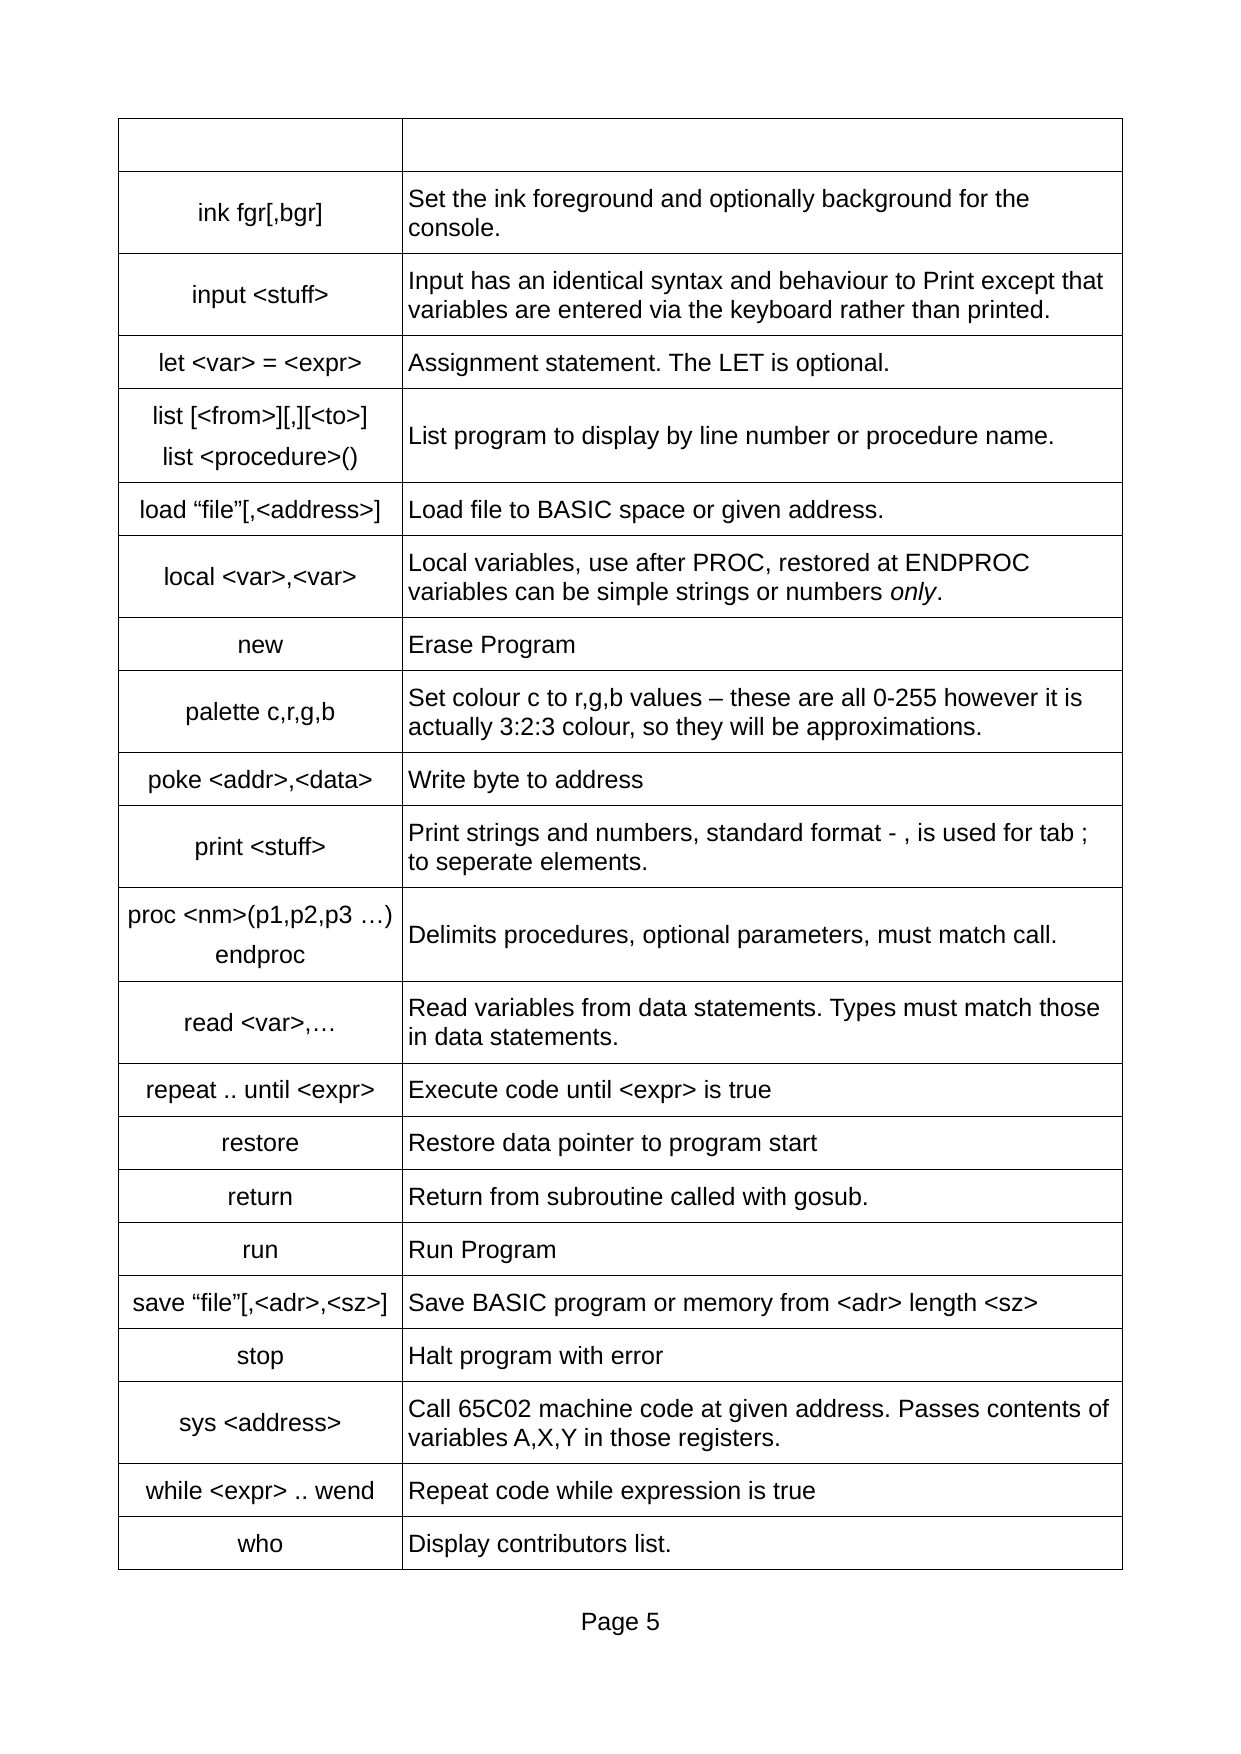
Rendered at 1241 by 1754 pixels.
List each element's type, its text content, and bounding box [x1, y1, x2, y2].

table_cell Read variables from data statements. Types must match those in data statements. [403, 982, 1122, 1062]
table_cell Call 65C02 machine code at given address. Passes contents of variables A,X,Y in those registers. [403, 1382, 1122, 1463]
table_cell Read <var>,… [119, 982, 402, 1062]
table_cell Ink fgr[,bgr] [119, 172, 402, 253]
table_cell Print <stuff> [119, 806, 402, 887]
table_cell Poke <addr>,<data> [119, 753, 402, 805]
table_cell Load file to BASIC space or given address. [403, 483, 1122, 535]
table_cell Display contributors list. [403, 1517, 1122, 1569]
table_cell Local variables, use after PROC, restored at ENDPROC variables can be simple strings or numbers only. [403, 536, 1122, 617]
table_cell Print strings and numbers, standard format - , is used for tab ; to seperate elements. [403, 806, 1122, 887]
table_cell Let <var> = <expr> [119, 336, 402, 388]
table_cell Who [119, 1517, 402, 1569]
table_cell Write byte to address [403, 753, 1122, 805]
table_cell Erase Program [403, 618, 1122, 670]
table_cell Save “file”[,<adr>,<sz>] [119, 1276, 402, 1328]
table_cell Assignment statement. The LET is optional. [403, 336, 1122, 388]
table_cell Proc <nm>(p1,p2,p3 …) endproc [119, 888, 402, 981]
table_cell Set the ink foreground and optionally background for the console. [403, 172, 1122, 253]
table_cell Restore [119, 1117, 402, 1169]
table_cell Set colour c to r,g,b values – these are all 0-255 however it is actually 3:2:3 colour, so they will be approximations. [403, 671, 1122, 752]
table_cell Repeat code while expression is true [403, 1464, 1122, 1516]
table_cell Return from subroutine called with gosub. [403, 1170, 1122, 1222]
table_cell Input has an identical syntax and behaviour to Print except that variables are entered via the keyboard rather than printed. [403, 254, 1122, 335]
table_cell new [119, 618, 402, 670]
table_cell Halt program with error [403, 1329, 1122, 1381]
table_cell Run [119, 1223, 402, 1275]
table_cell Repeat .. until <expr> [119, 1064, 402, 1116]
table_cell Stop [119, 1329, 402, 1381]
table_cell Restore data pointer to program start [403, 1117, 1122, 1169]
table_cell Delimits procedures, optional parameters, must match call. [403, 888, 1122, 981]
table_cell Return [119, 1170, 402, 1222]
table_cell [119, 119, 402, 171]
table_cell Palette c,r,g,b [119, 671, 402, 752]
table_cell Save BASIC program or memory from <adr> length <sz> [403, 1276, 1122, 1328]
table_cell Sys <address> [119, 1382, 402, 1463]
table_cell List [<from>][,][<to>] list <procedure>() [119, 389, 402, 482]
table_cell Run Program [403, 1223, 1122, 1275]
table_cell While <expr> .. wend [119, 1464, 402, 1516]
table_cell Load “file”[,<address>] [119, 483, 402, 535]
table_cell Local <var>,<var> [119, 536, 402, 617]
table_cell [403, 119, 1122, 171]
table_cell Execute code until <expr> is true [403, 1064, 1122, 1116]
table_cell Input <stuff> [119, 254, 402, 335]
table_cell List program to display by line number or procedure name. [403, 389, 1122, 482]
